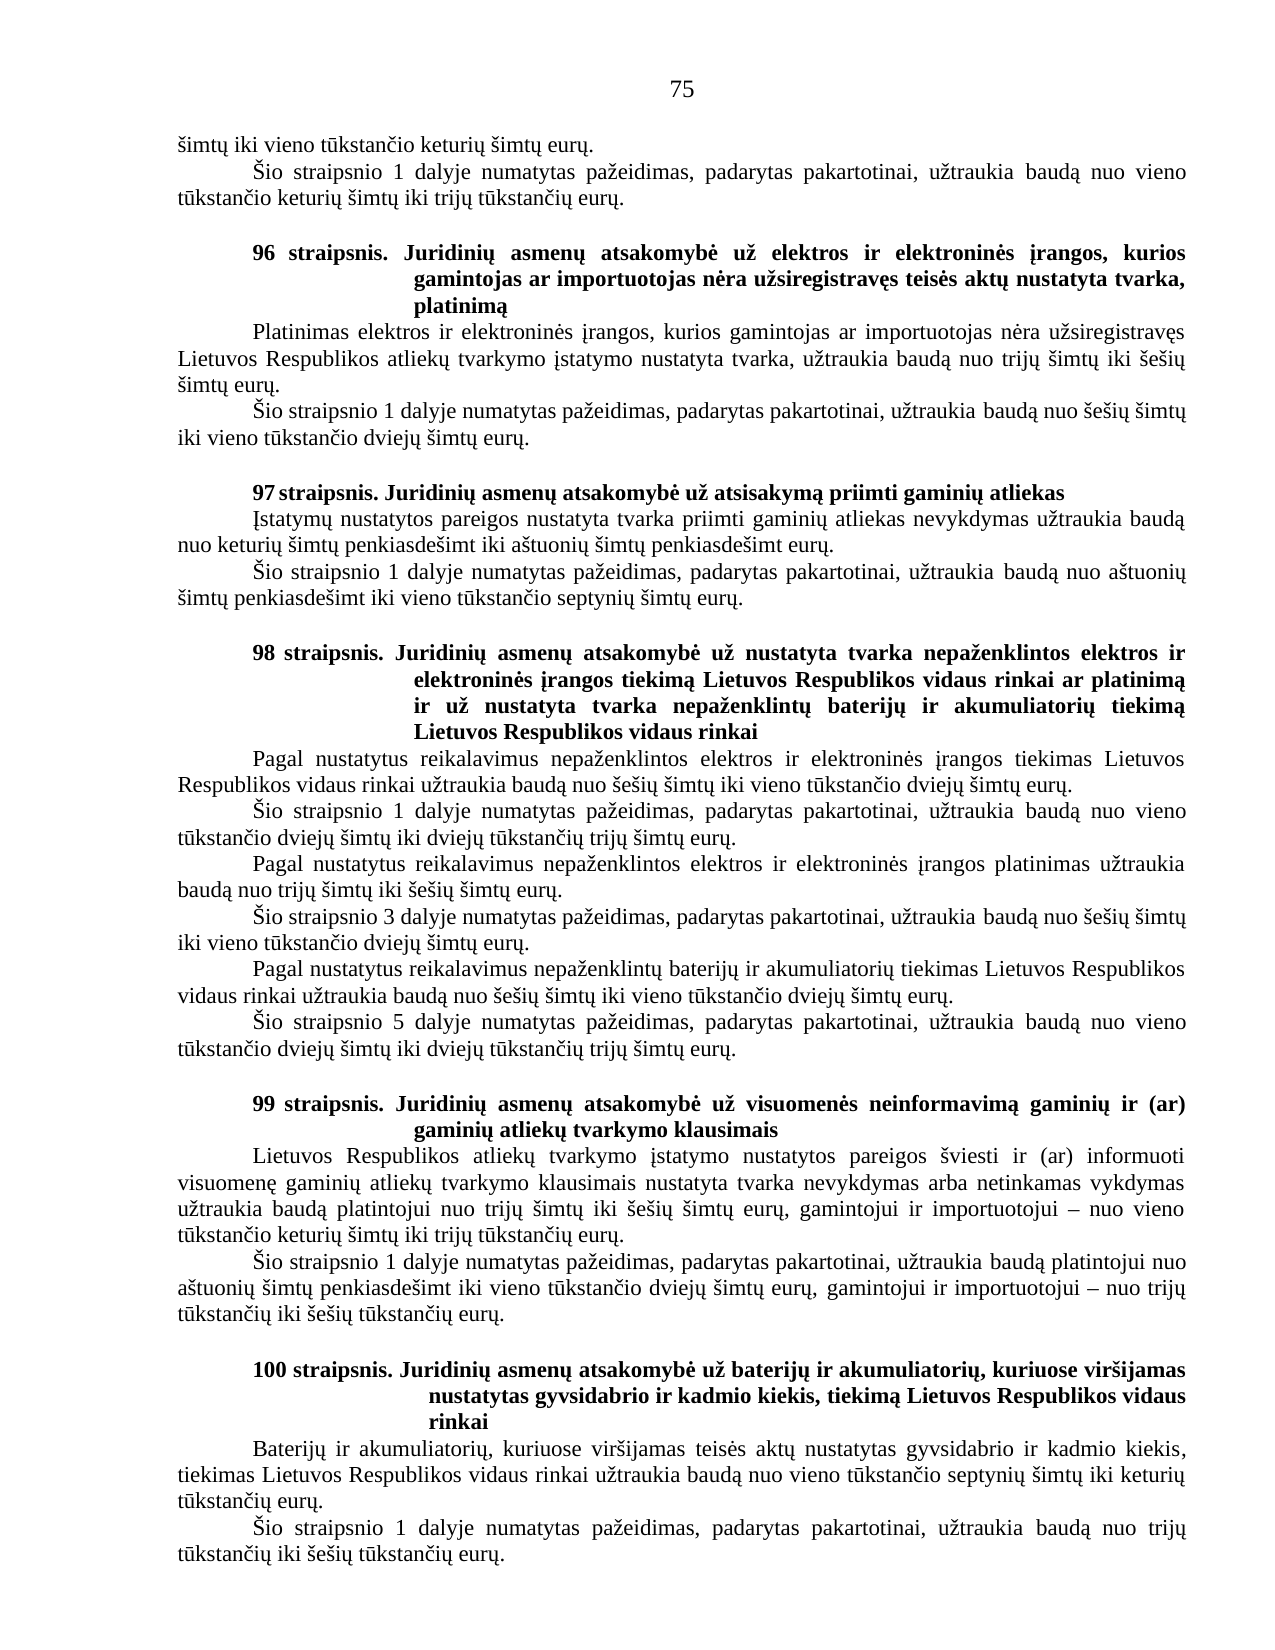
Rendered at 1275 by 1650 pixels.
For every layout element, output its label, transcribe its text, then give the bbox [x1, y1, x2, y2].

text 100 straipsnis. Juridinių asmenų atsakomybė už baterijų ir akumuliatorių, kuriuose viršijamas nustatytas gyvsidabrio ir kadmio kiekis, tiekimą Lietuvos Respublikos vidaus rinkai [252, 1356, 1186, 1435]
text Pagal nustatytus reikalavimus nepaženklintos elektros ir elektroninės įrangos platinimas užtraukia baudą nuo trijų šimtų iki šešių šimtų eurų. [177, 850, 1186, 903]
text Lietuvos Respublikos atliekų tvarkymo įstatymo nustatytos pareigos šviesti ir (ar) informuoti visuomenę gaminių atliekų tvarkymo klausimais nustatyta tvarka nevykdymas arba netinkamas vykdymas užtraukia baudą platintojui nuo trijų šimtų iki šešių šimtų eurų, gamintojui ir importuotojui – nuo vieno tūkstančio keturių šimtų iki trijų tūkstančių eurų. [177, 1142, 1186, 1248]
text 96 straipsnis. Juridinių asmenų atsakomybė už elektros ir elektroninės įrangos, kurios gamintojas ar importuotojas nėra užsiregistravęs teisės aktų nustatyta tvarka, platinimą [252, 239, 1186, 318]
text Šio straipsnio 1 dalyje numatytas pažeidimas, padarytas pakartotinai, užtraukia baudą nuo vieno tūkstančio keturių šimtų iki trijų tūkstančių eurų. [177, 158, 1186, 210]
text 97 straipsnis. Juridinių asmenų atsakomybė už atsisakymą priimti gaminių atliekas [177, 479, 1186, 505]
text Šio straipsnio 3 dalyje numatytas pažeidimas, padarytas pakartotinai, užtraukia baudą nuo šešių šimtų iki vieno tūkstančio dviejų šimtų eurų. [177, 903, 1186, 956]
text Pagal nustatytus reikalavimus nepaženklintų baterijų ir akumuliatorių tiekimas Lietuvos Respublikos vidaus rinkai užtraukia baudą nuo šešių šimtų iki vieno tūkstančio dviejų šimtų eurų. [177, 956, 1186, 1008]
text 98 straipsnis. Juridinių asmenų atsakomybė už nustatyta tvarka nepaženklintos elektros ir elektroninės įrangos tiekimą Lietuvos Respublikos vidaus rinkai ar platinimą ir už nustatyta tvarka nepaženklintų baterijų ir akumuliatorių tiekimą Lietuvos Respublikos vidaus rinkai [252, 639, 1186, 745]
text Šio straipsnio 1 dalyje numatytas pažeidimas, padarytas pakartotinai, užtraukia baudą platintojui nuo aštuonių šimtų penkiasdešimt iki vieno tūkstančio dviejų šimtų eurų, gamintojui ir importuotojui – nuo trijų tūkstančių iki šešių tūkstančių eurų. [177, 1248, 1186, 1327]
text Šio straipsnio 1 dalyje numatytas pažeidimas, padarytas pakartotinai, užtraukia baudą nuo trijų tūkstančių iki šešių tūkstančių eurų. [177, 1514, 1186, 1566]
text Šio straipsnio 1 dalyje numatytas pažeidimas, padarytas pakartotinai, užtraukia baudą nuo aštuonių šimtų penkiasdešimt iki vieno tūkstančio septynių šimtų eurų. [177, 558, 1186, 611]
text Šio straipsnio 1 dalyje numatytas pažeidimas, padarytas pakartotinai, užtraukia baudą nuo vieno tūkstančio dviejų šimtų iki dviejų tūkstančių trijų šimtų eurų. [177, 797, 1186, 850]
text Baterijų ir akumuliatorių, kuriuose viršijamas teisės aktų nustatytas gyvsidabrio ir kadmio kiekis, tiekimas Lietuvos Respublikos vidaus rinkai užtraukia baudą nuo vieno tūkstančio septynių šimtų iki keturių tūkstančių eurų. [177, 1435, 1186, 1514]
text Įstatymų nustatytos pareigos nustatyta tvarka priimti gaminių atliekas nevykdymas užtraukia baudą nuo keturių šimtų penkiasdešimt iki aštuonių šimtų penkiasdešimt eurų. [177, 505, 1186, 558]
text šimtų iki vieno tūkstančio keturių šimtų eurų. [177, 131, 1186, 158]
text Šio straipsnio 5 dalyje numatytas pažeidimas, padarytas pakartotinai, užtraukia baudą nuo vieno tūkstančio dviejų šimtų iki dviejų tūkstančių trijų šimtų eurų. [177, 1008, 1186, 1061]
text 99 straipsnis. Juridinių asmenų atsakomybė už visuomenės neinformavimą gaminių ir (ar) gaminių atliekų tvarkymo klausimais [252, 1090, 1186, 1142]
text Pagal nustatytus reikalavimus nepaženklintos elektros ir elektroninės įrangos tiekimas Lietuvos Respublikos vidaus rinkai užtraukia baudą nuo šešių šimtų iki vieno tūkstančio dviejų šimtų eurų. [177, 745, 1186, 797]
text Šio straipsnio 1 dalyje numatytas pažeidimas, padarytas pakartotinai, užtraukia baudą nuo šešių šimtų iki vieno tūkstančio dviejų šimtų eurų. [177, 397, 1186, 450]
text Platinimas elektros ir elektroninės įrangos, kurios gamintojas ar importuotojas nėra užsiregistravęs Lietuvos Respublikos atliekų tvarkymo įstatymo nustatyta tvarka, užtraukia baudą nuo trijų šimtų iki šešių šimtų eurų. [177, 318, 1186, 397]
